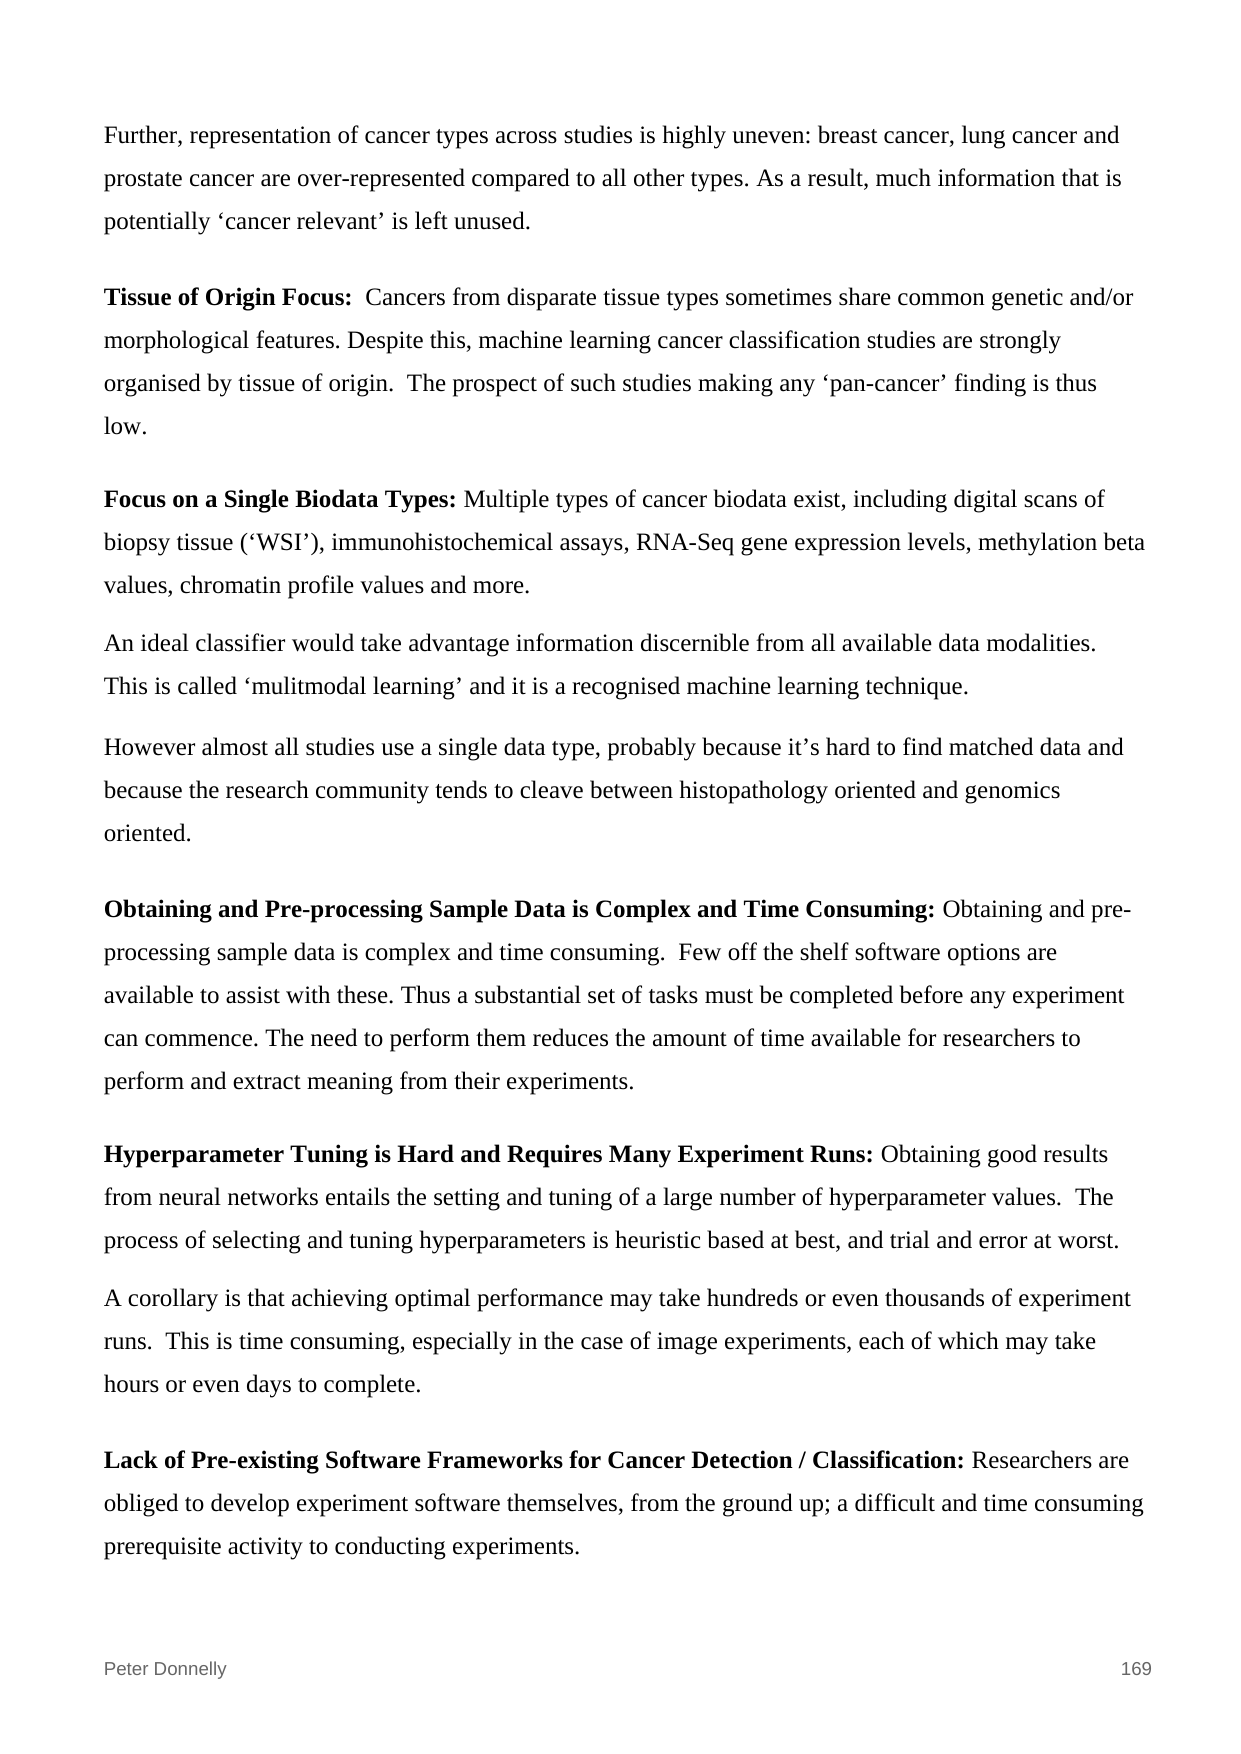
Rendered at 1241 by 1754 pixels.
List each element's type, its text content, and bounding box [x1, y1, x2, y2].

text Lack of Pre-existing Software Frameworks for Cancer Detection / Classification: Researchers are obliged to develop experiment software themselves, from the ground up; a difficult and time consuming prerequisite activity to conducting experiments. [103, 1445, 1146, 1560]
text Obtaining and Pre-processing Sample Data is Complex and Time Consuming: Obtaining and pre-processing sample data is complex and time consuming. Few off the shelf software options are available to assist with these. Thus a substantial set of tasks must be completed before any experiment can commence. The need to perform them reduces the amount of time available for researchers to perform and extract meaning from their experiments. [103, 894, 1146, 1095]
text Tissue of Origin Focus: Cancers from disparate tissue types sometimes share common genetic and/or morphological features. Despite this, machine learning cancer classification studies are strongly organised by tissue of origin. The prospect of such studies making any ‘pan-cancer’ finding is thus low. [103, 282, 1146, 440]
text A corollary is that achieving optimal performance may take hundreds or even thousands of experiment runs. This is time consuming, especially in the case of image experiments, each of which may take hours or even days to complete. [103, 1283, 1146, 1398]
text An ideal classifier would take advantage information discernible from all available data modalities. This is called ‘mulitmodal learning’ and it is a recognised machine learning technique. [103, 628, 1146, 700]
text Further, representation of cancer types across studies is highly uneven: breast cancer, lung cancer and prostate cancer are over-represented compared to all other types. As a result, much information that is potentially ‘cancer relevant’ is left unused. [103, 120, 1146, 235]
text Focus on a Single Biodata Types: Multiple types of cancer biodata exist, including digital scans of biopsy tissue (‘WSI’), immunohistochemical assays, RNA-Seq gene expression levels, methylation beta values, chromatin profile values and more. [103, 484, 1146, 599]
text Hyperparameter Tuning is Hard and Requires Many Experiment Runs: Obtaining good results from neural networks entails the setting and tuning of a large number of hyperparameter values. The process of selecting and tuning hyperparameters is heuristic based at best, and trial and error at worst. [103, 1139, 1146, 1254]
text However almost all studies use a single data type, probably because it’s hard to find matched data and because the research community tends to cleave between histopathology oriented and genomics oriented. [103, 732, 1146, 847]
